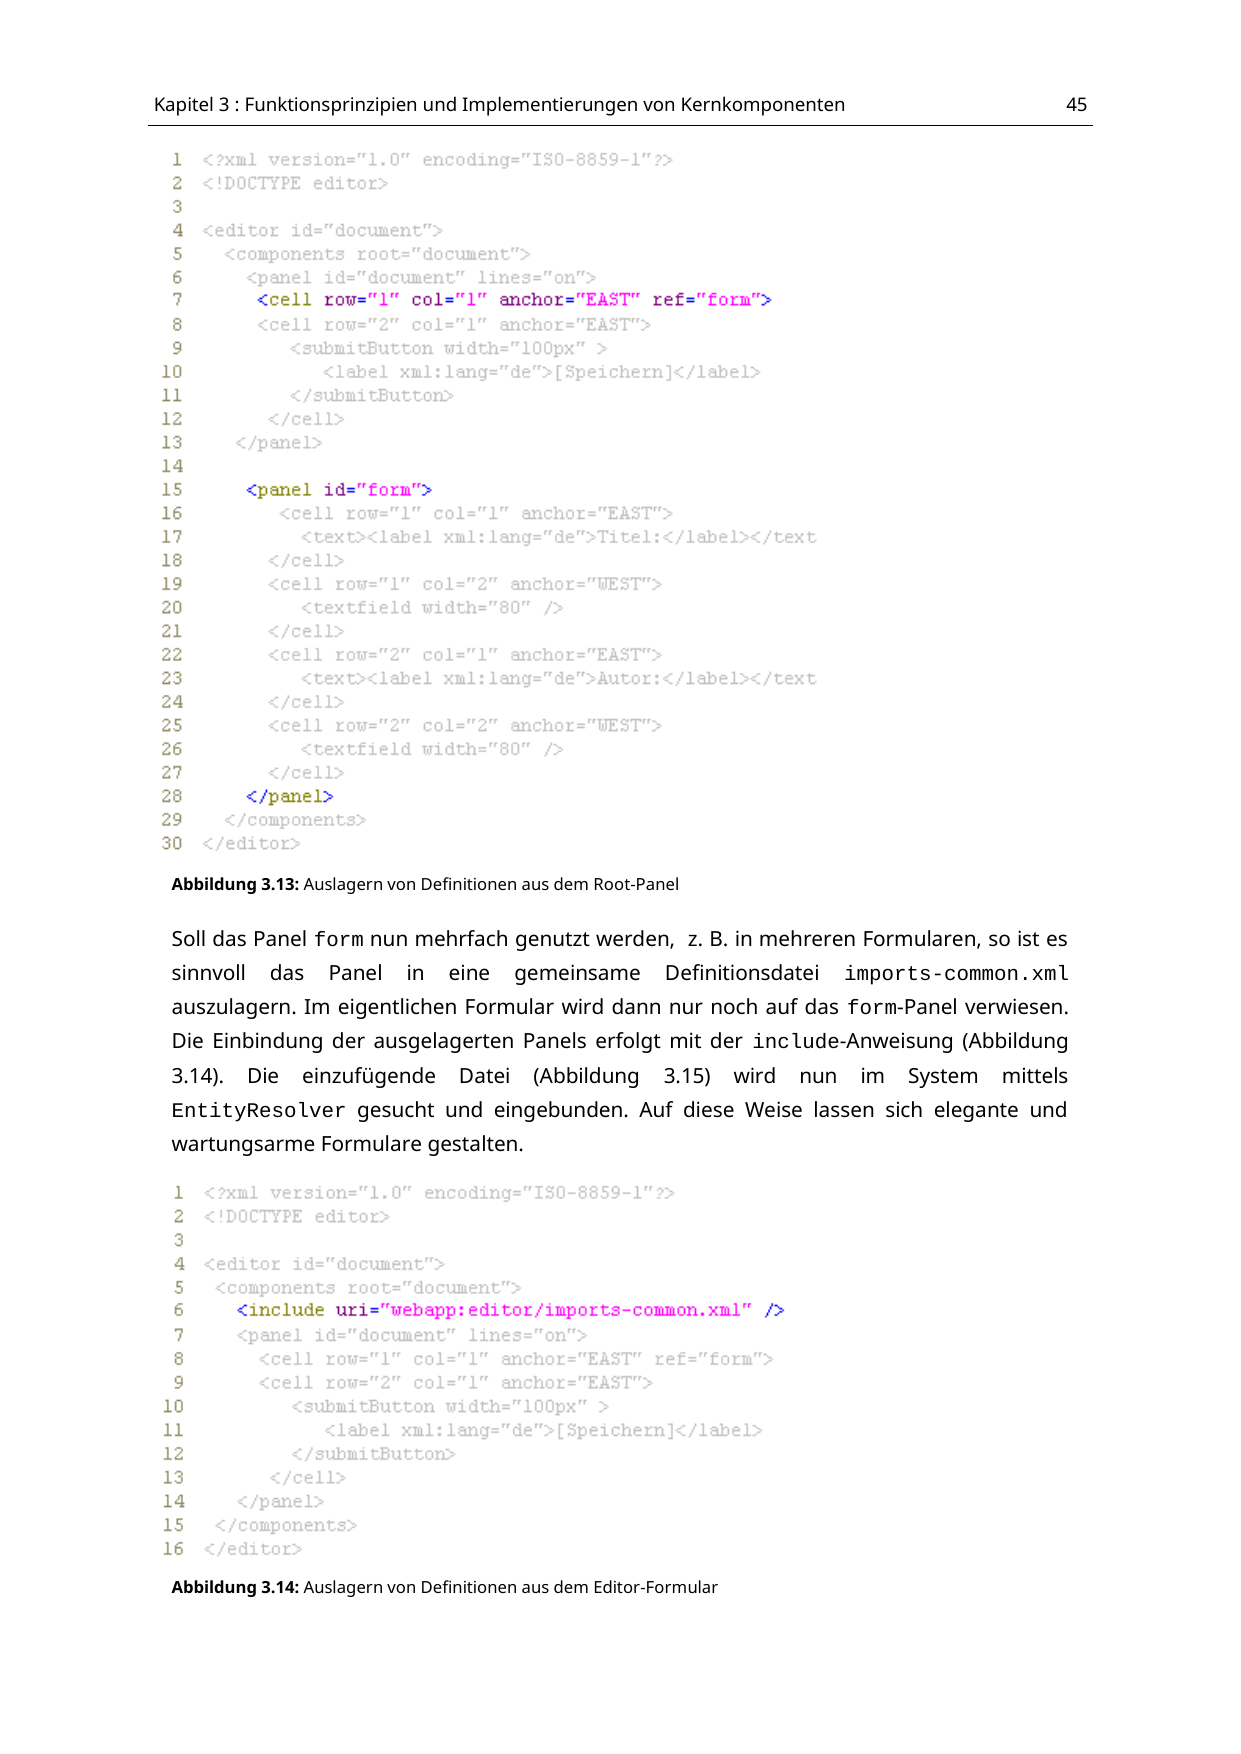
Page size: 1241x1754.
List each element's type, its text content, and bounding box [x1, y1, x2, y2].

text Abbildung 3.14: Auslagern von Definitionen aus dem Editor-Formular [171, 1559, 815, 1598]
text Soll das Panel form nun mehrfach genutzt werden, z. B. in mehreren Formularen, so ist es sinnvoll das Panel in eine gemeinsame Definitionsdatei imports-common.xml auszulagern. Im eigentlichen Formular wird dann nur noch auf das form-Panel verwiesen. Die Einbindung der ausgelagerten Panels erfolgt mit der include-Anweisung (Abbildung 3.14). Die einzufügende Datei (Abbildung 3.15) wird nun im System mittels EntityResolver gesucht und eingebunden. Auf diese Weise lassen sich elegante und wartungsarme Formulare gestalten. [171, 148, 1069, 1157]
text Abbildung 3.13: Auslagern von Definitionen aus dem Root-Panel [171, 856, 968, 895]
